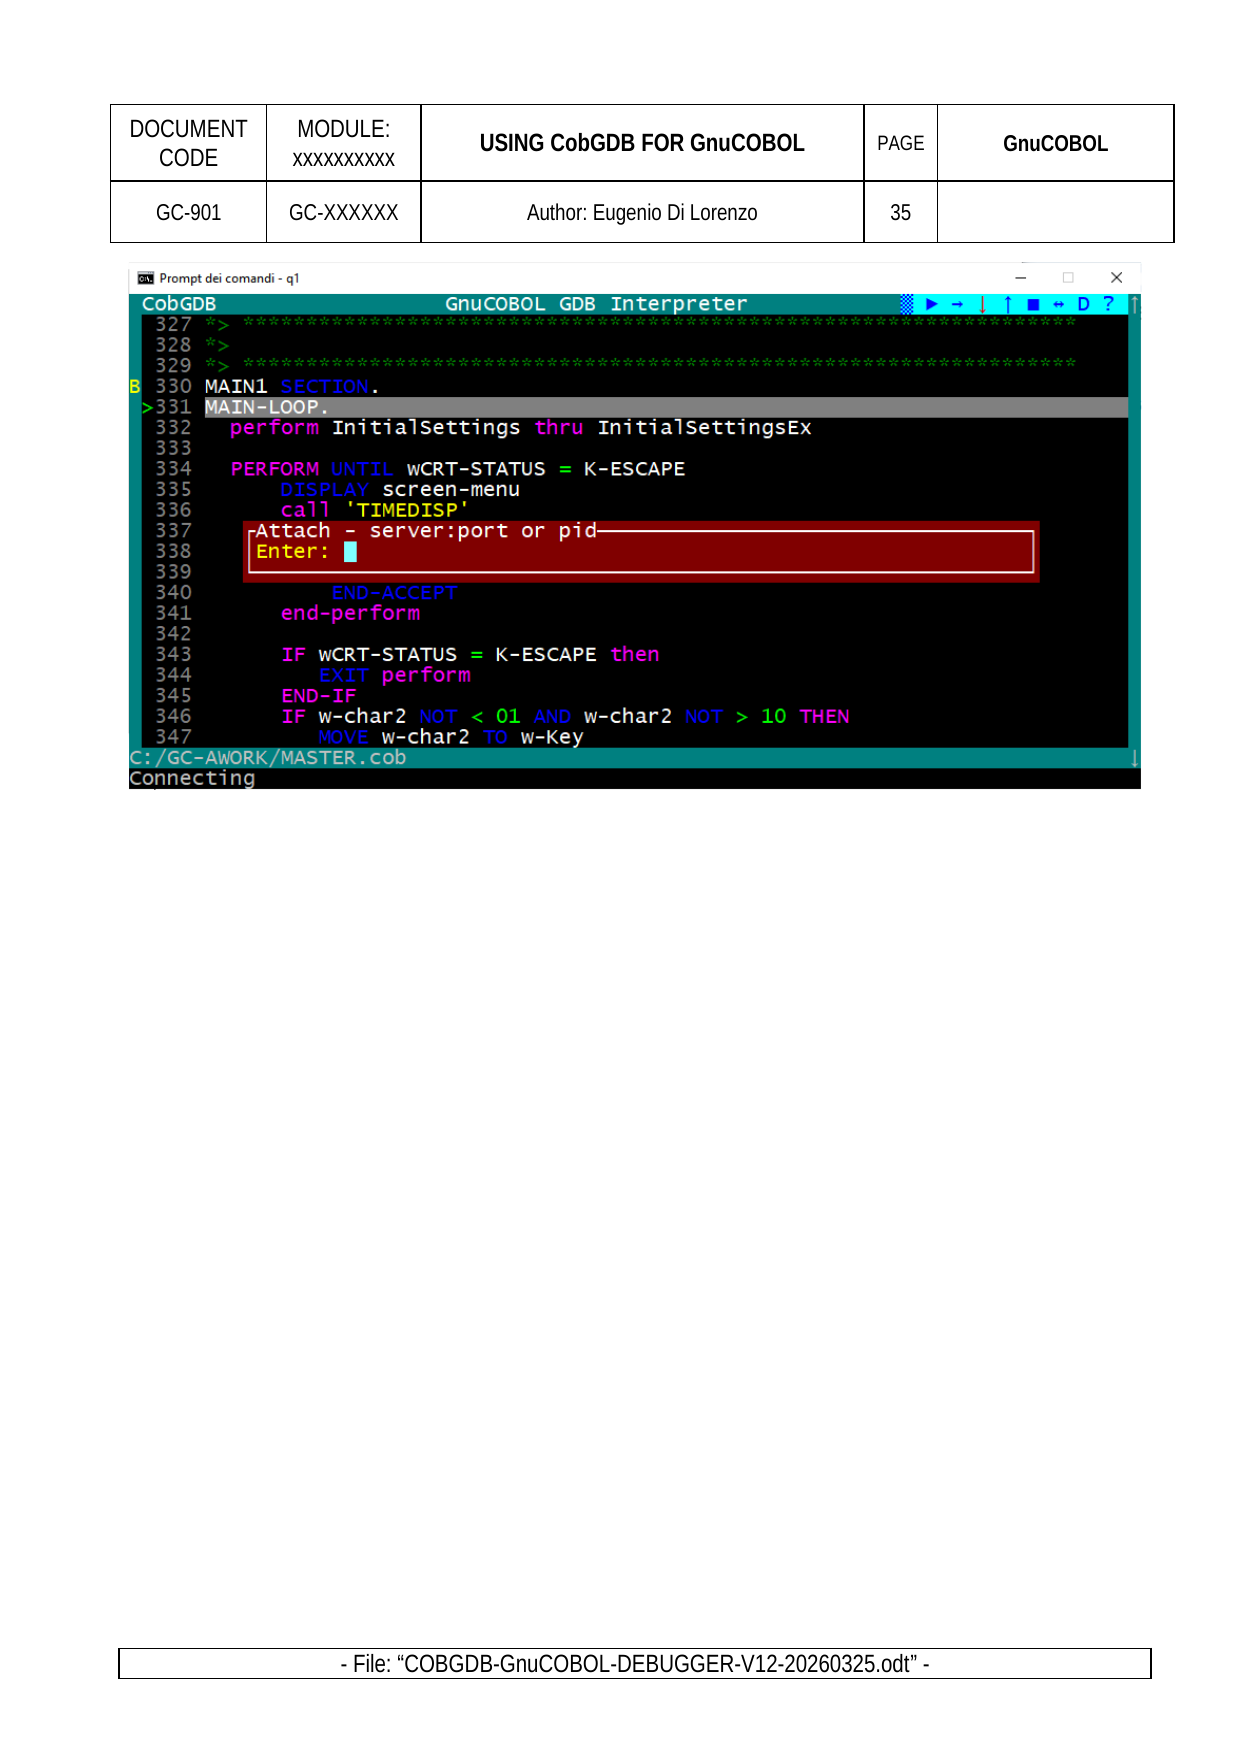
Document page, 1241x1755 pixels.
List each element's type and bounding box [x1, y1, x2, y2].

picture [128, 262, 1142, 790]
